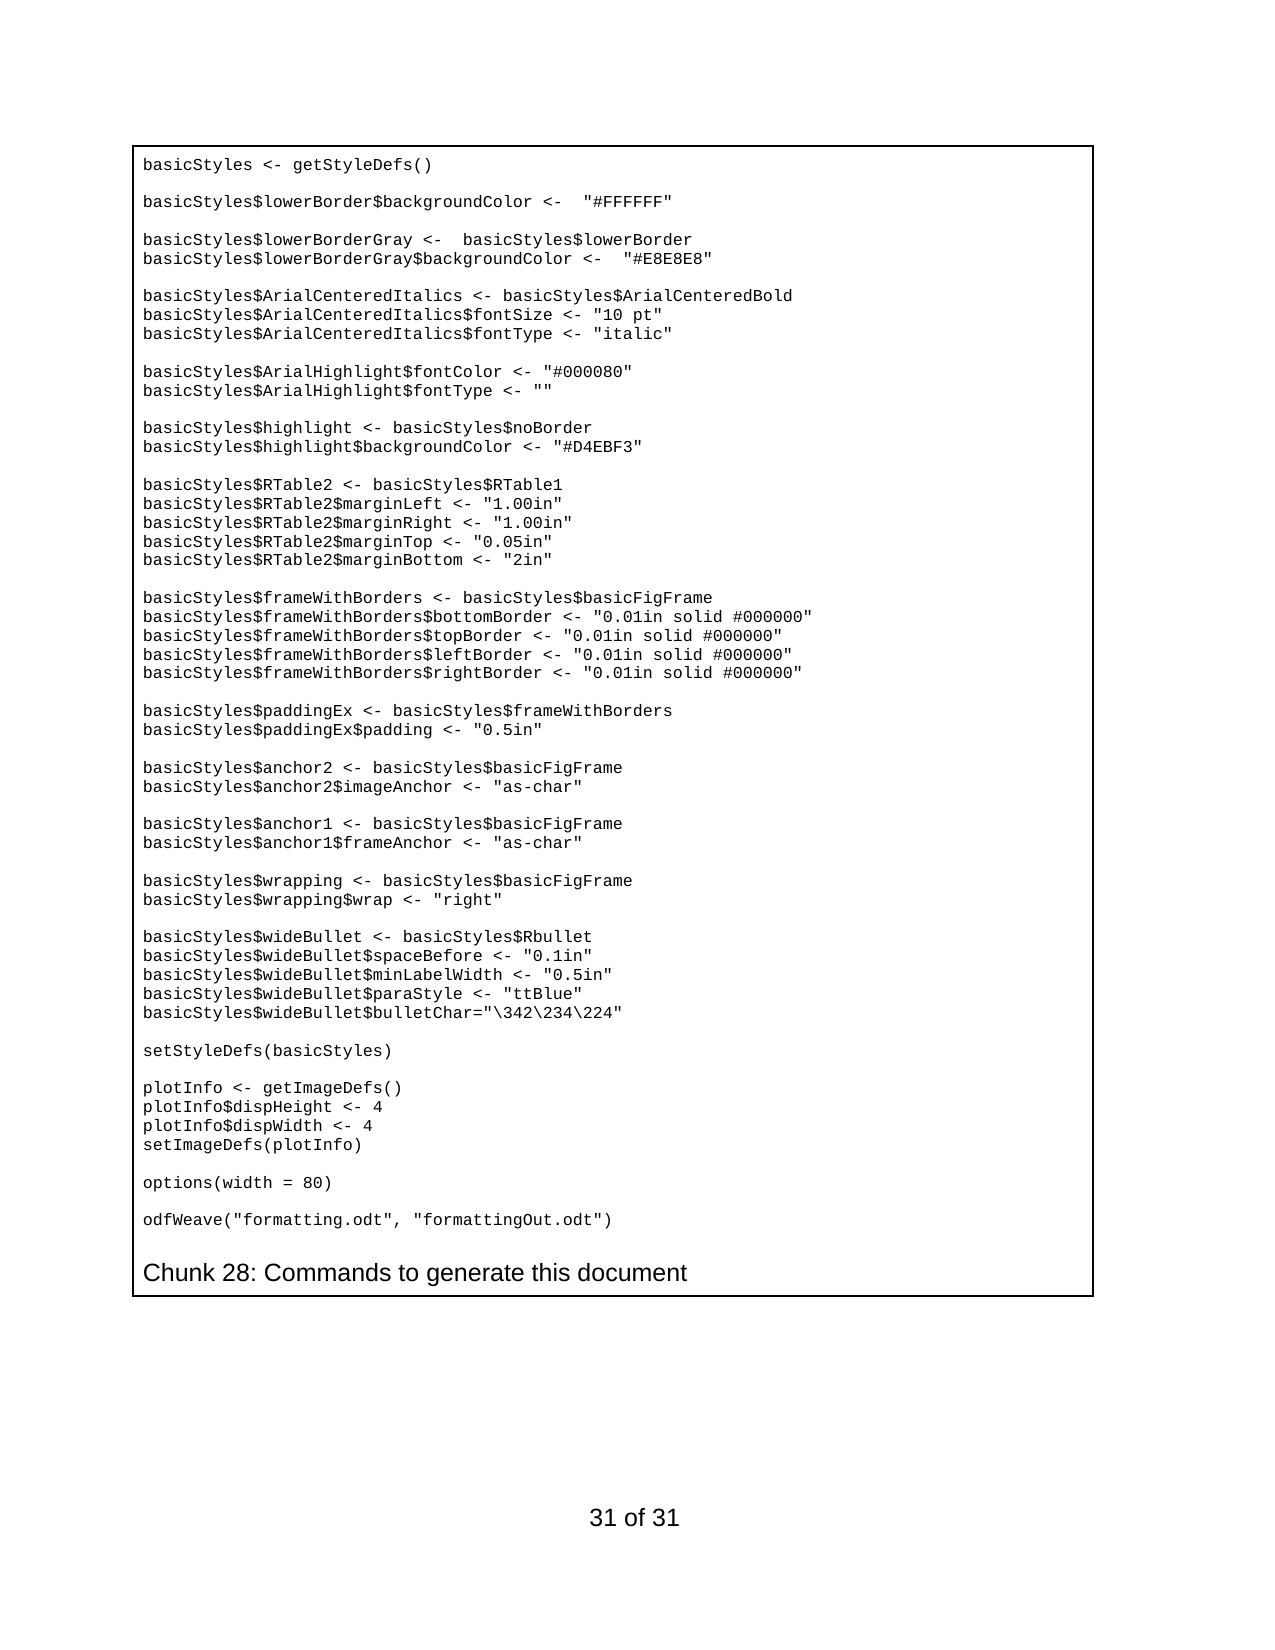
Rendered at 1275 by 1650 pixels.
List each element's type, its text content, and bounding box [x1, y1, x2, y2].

text Chunk 28: Commands to generate this document [143, 1258, 1083, 1286]
text basicStyles <- getStyleDefs() basicStyles$lowerBorder$backgroundColor <- "#FFFFFF" basicStyles$lowerBorderGray <- basicStyles$lowerBorder basicStyles$lowerBorderGray$backgroundColor <- "#E8E8E8" basicStyles$ArialCenteredItalics <- basicStyles$ArialCenteredBold basicStyles$ArialCenteredItalics$fontSize <- "10 pt" basicStyles$ArialCenteredItalics$fontType <- "italic" basicStyles$ArialHighlight$fontColor <- "#000080" basicStyles$ArialHighlight$fontType <- "" basicStyles$highlight <- basicStyles$noBorder basicStyles$highlight$backgroundColor <- "#D4EBF3" basicStyles$RTable2 <- basicStyles$RTable1 basicStyles$RTable2$marginLeft <- "1.00in" basicStyles$RTable2$marginRight <- "1.00in" basicStyles$RTable2$marginTop <- "0.05in" basicStyles$RTable2$marginBottom <- "2in" basicStyles$frameWithBorders <- basicStyles$basicFigFrame basicStyles$frameWithBorders$bottomBorder <- "0.01in solid #000000" basicStyles$frameWithBorders$topBorder <- "0.01in solid #000000" basicStyles$frameWithBorders$leftBorder <- "0.01in solid #000000" basicStyles$frameWithBorders$rightBorder <- "0.01in solid #000000" basicStyles$paddingEx <- basicStyles$frameWithBorders basicStyles$paddingEx$padding <- "0.5in" basicStyles$anchor2 <- basicStyles$basicFigFrame basicStyles$anchor2$imageAnchor <- "as-char" basicStyles$anchor1 <- basicStyles$basicFigFrame basicStyles$anchor1$frameAnchor <- "as-char" basicStyles$wrapping <- basicStyles$basicFigFrame basicStyles$wrapping$wrap <- "right" basicStyles$wideBullet <- basicStyles$Rbullet basicStyles$wideBullet$spaceBefore <- "0.1in" basicStyles$wideBullet$minLabelWidth <- "0.5in" basicStyles$wideBullet$paraStyle <- "ttBlue" basicStyles$wideBullet$bulletChar="\342\234\224" setStyleDefs(basicStyles) plotInfo <- getImageDefs() plotInfo$dispHeight <- 4 plotInfo$dispWidth <- 4 setImageDefs(plotInfo) options(width = 80) odfWeave("formatting.odt", "formattingOut.odt") [143, 156, 1083, 1231]
